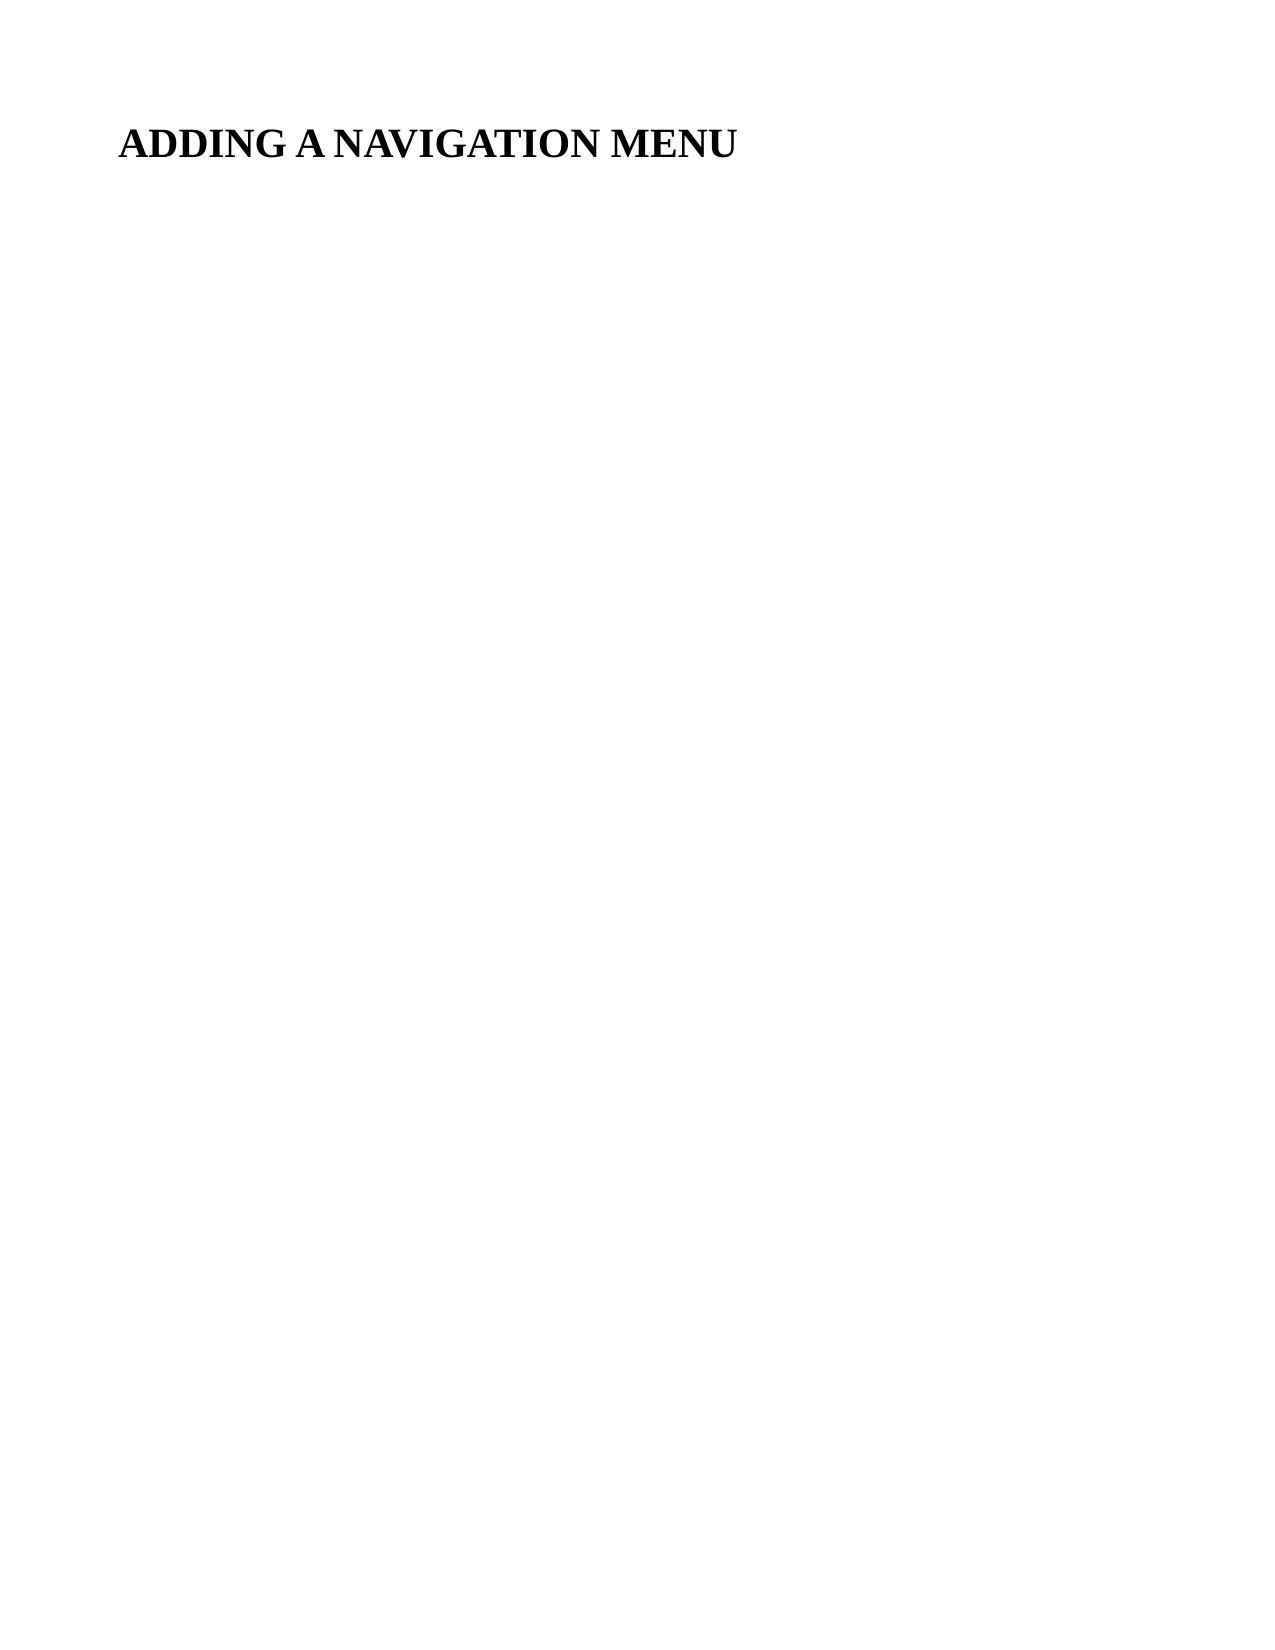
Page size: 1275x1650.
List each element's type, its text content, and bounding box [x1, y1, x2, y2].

text ADDING A NAVIGATION MENU [118, 118, 1157, 166]
